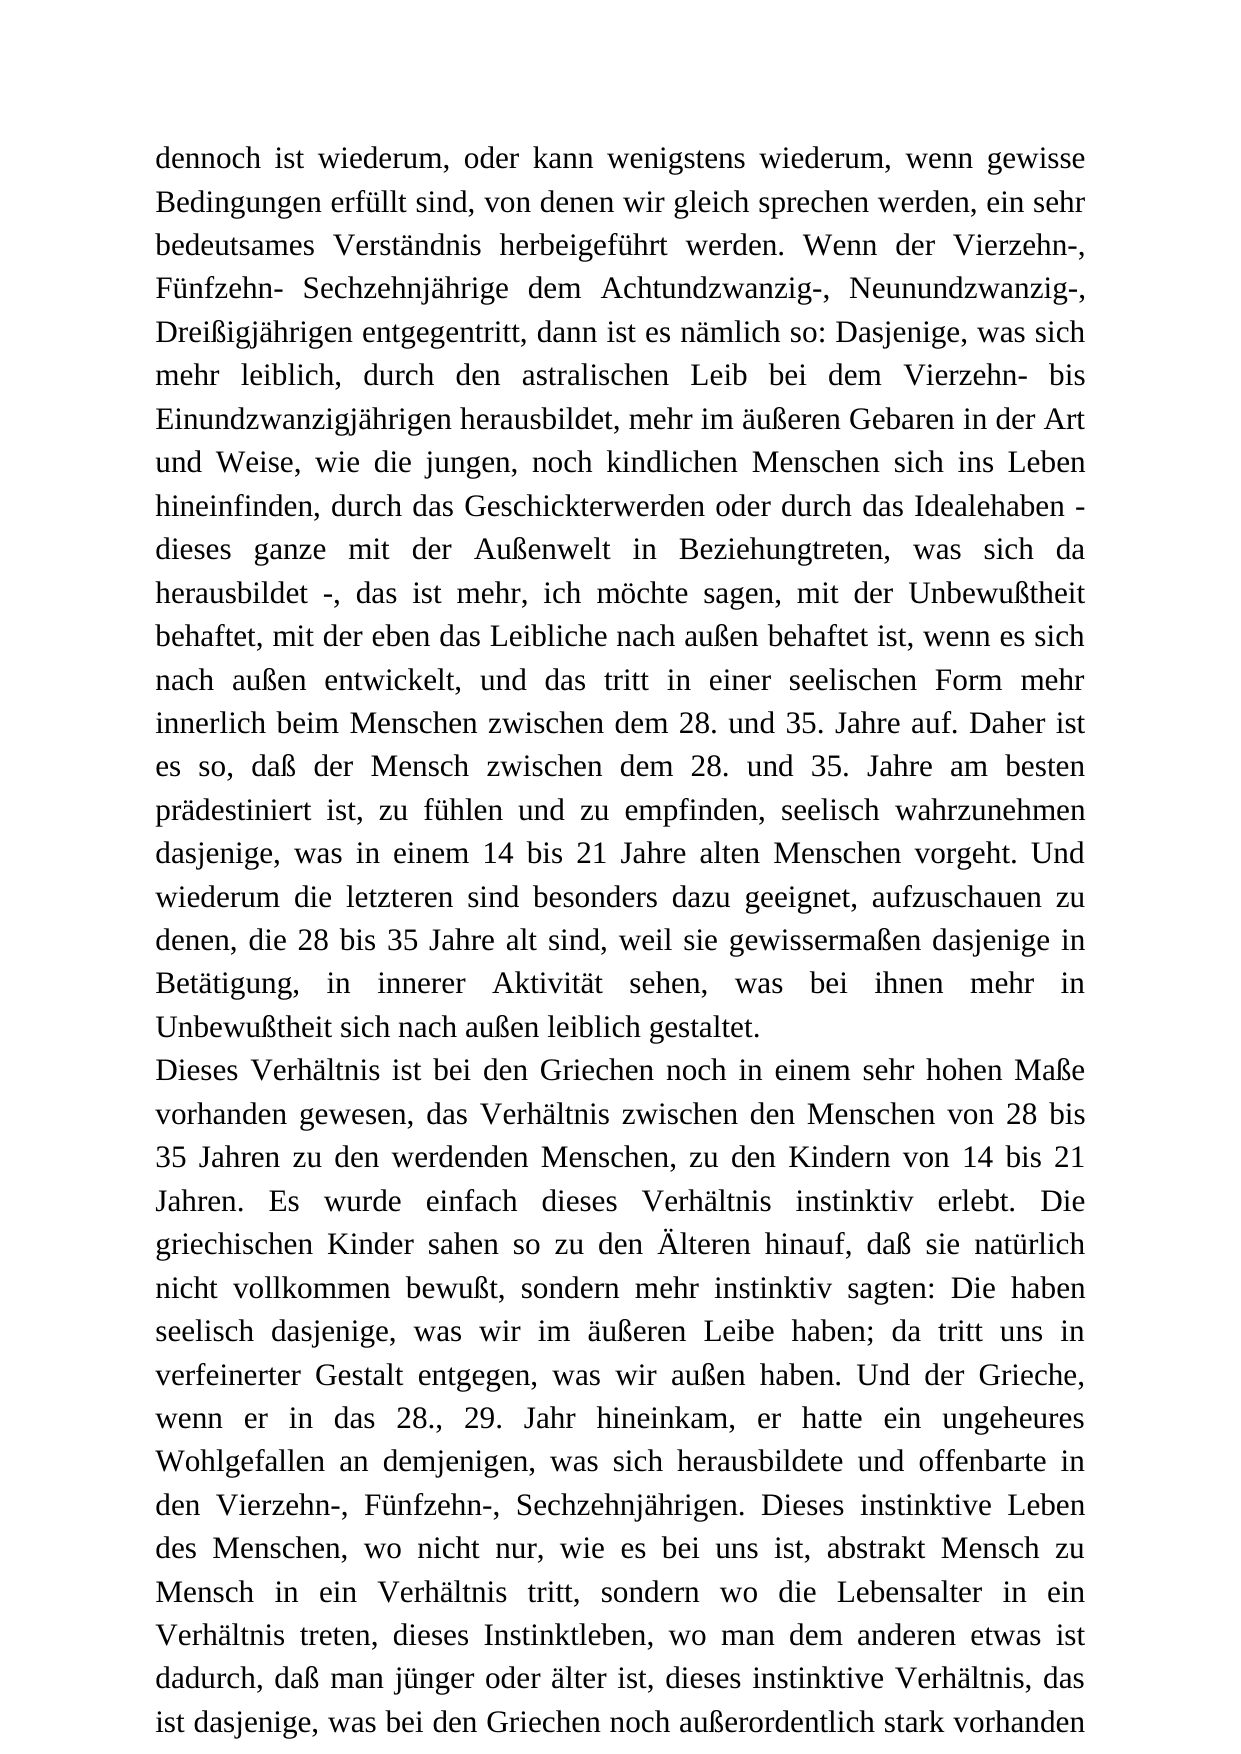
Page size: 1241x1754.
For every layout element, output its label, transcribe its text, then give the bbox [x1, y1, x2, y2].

text dennoch ist wiederum, oder kann wenigstens wiederum, wenn gewisse Bedingungen erfüllt sind, von denen wir gleich sprechen werden, ein sehr bedeutsames Verständnis herbeigeführt werden. Wenn der Vierzehn-, Fünfzehn- Sechzehnjährige dem Achtundzwanzig-, Neunundzwanzig-, Dreißigjährigen entgegentritt, dann ist es nämlich so: Dasjenige, was sich mehr leiblich, durch den astralischen Leib bei dem Vierzehn- bis Einundzwanzigjährigen herausbildet, mehr im äußeren Gebaren in der Art und Weise, wie die jungen, noch kindlichen Menschen sich ins Leben hineinfinden, durch das Geschickterwerden oder durch das Idealehaben - dieses ganze mit der Außenwelt in Beziehungtreten, was sich da herausbildet -, das ist mehr, ich möchte sagen, mit der Unbewußtheit behaftet, mit der eben das Leibliche nach außen behaftet ist, wenn es sich nach außen entwickelt, und das tritt in einer seelischen Form mehr innerlich beim Menschen zwischen dem 28. und 35. Jahre auf. Daher ist es so, daß der Mensch zwischen dem 28. und 35. Jahre am besten prädestiniert ist, zu fühlen und zu empfinden, seelisch wahrzunehmen dasjenige, was in einem 14 bis 21 Jahre alten Menschen vorgeht. Und wiederum die letzteren sind besonders dazu geeignet, aufzuschauen zu denen, die 28 bis 35 Jahre alt sind, weil sie gewissermaßen dasjenige in Betätigung, in innerer Aktivität sehen, was bei ihnen mehr in Unbewußtheit sich nach außen leiblich gestaltet. [155, 139, 1086, 1044]
text Dieses Verhältnis ist bei den Griechen noch in einem sehr hohen Maße vorhanden gewesen, das Verhältnis zwischen den Menschen von 28 bis 35 Jahren zu den werdenden Menschen, zu den Kindern von 14 bis 21 Jahren. Es wurde einfach dieses Verhältnis instinktiv erlebt. Die griechischen Kinder sahen so zu den Älteren hinauf, daß sie natürlich nicht vollkommen bewußt, sondern mehr instinktiv sagten: Die haben seelisch dasjenige, was wir im äußeren Leibe haben; da tritt uns in verfeinerter Gestalt entgegen, was wir außen haben. Und der Grieche, wenn er in das 28., 29. Jahr hineinkam, er hatte ein ungeheures Wohlgefallen an demjenigen, was sich herausbildete und offenbarte in den Vierzehn-, Fünfzehn-, Sechzehnjährigen. Dieses instinktive Leben des Menschen, wo nicht nur, wie es bei uns ist, abstrakt Mensch zu Mensch in ein Verhältnis tritt, sondern wo die Lebensalter in ein Verhältnis treten, dieses Instinktleben, wo man dem anderen etwas ist dadurch, daß man jünger oder älter ist, dieses instinktive Verhältnis, das ist dasjenige, was bei den Griechen noch außerordentlich stark vorhanden [155, 1052, 1086, 1739]
